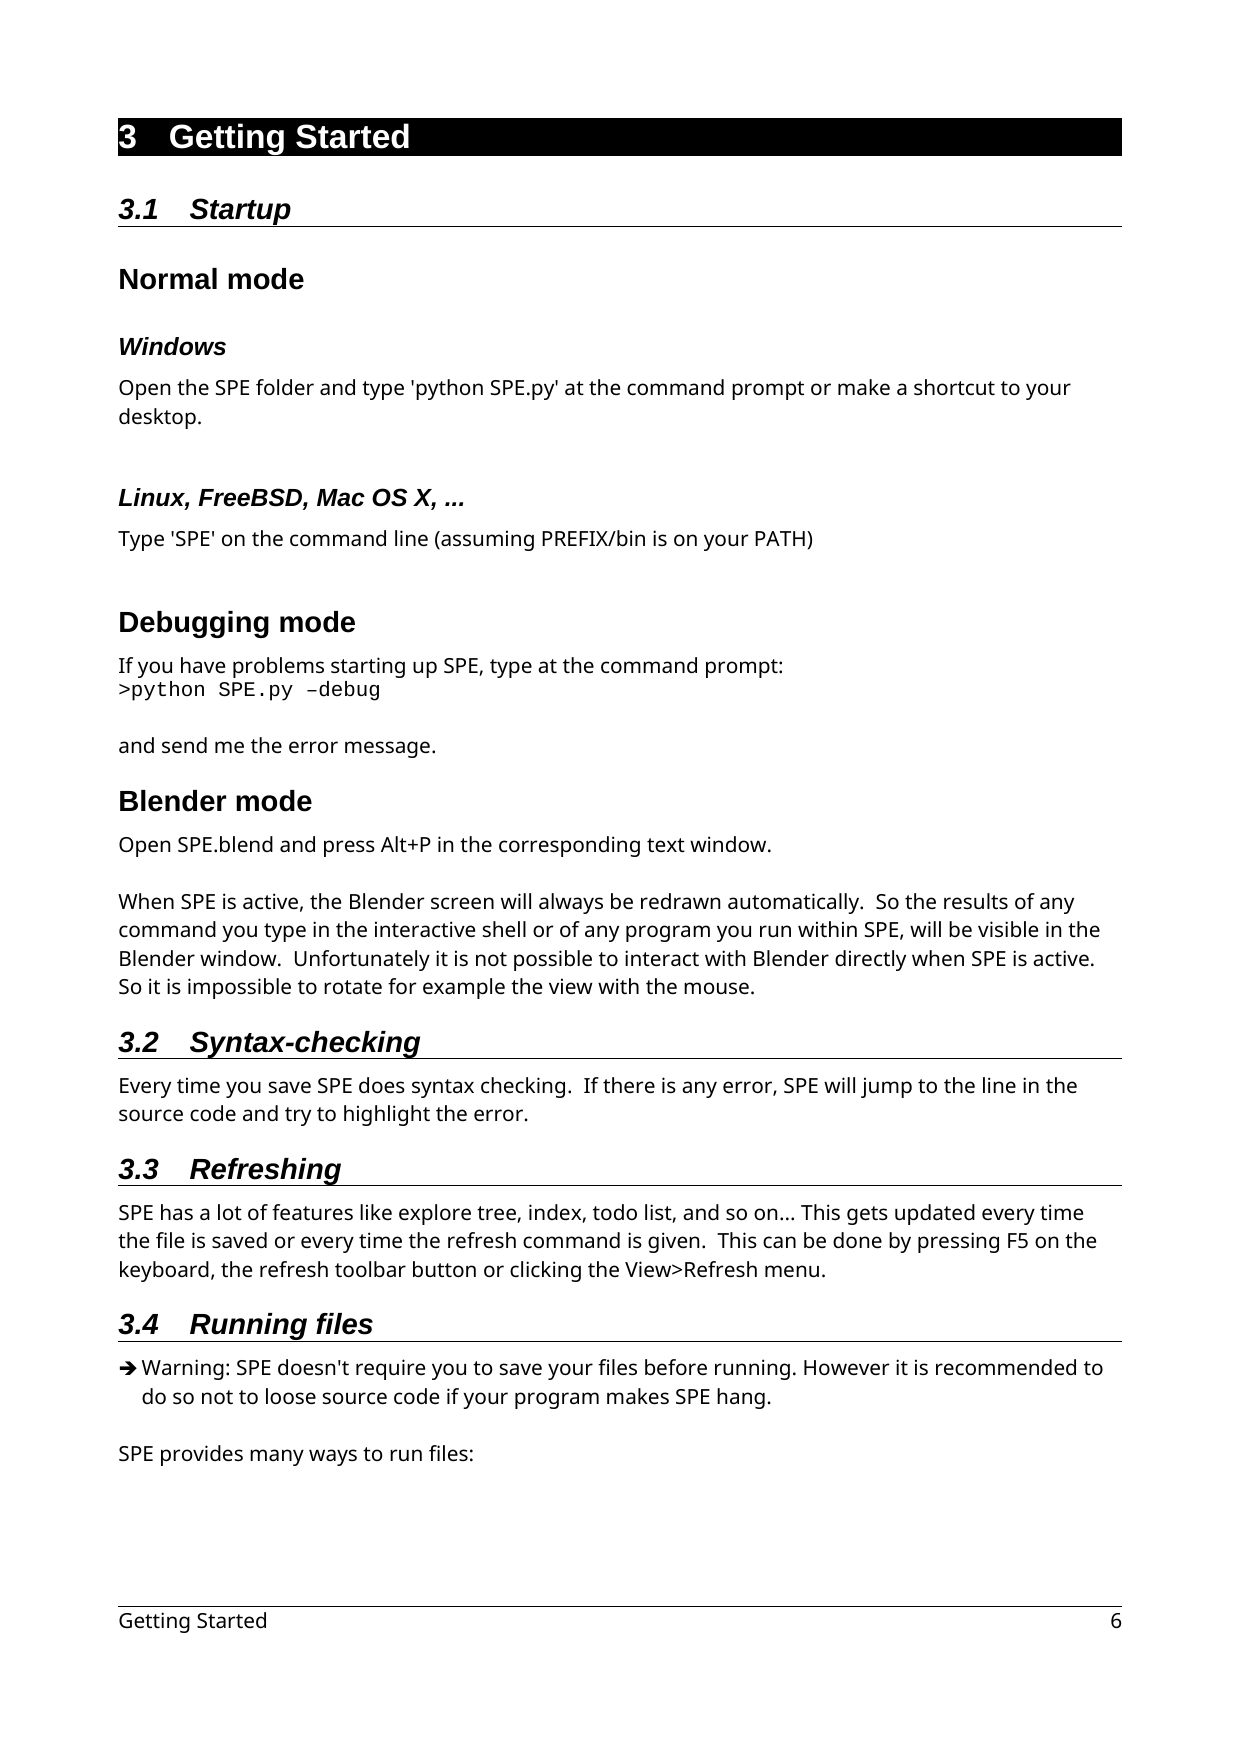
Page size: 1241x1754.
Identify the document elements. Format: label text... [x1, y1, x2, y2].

subtitle Refreshing [118, 1153, 1122, 1185]
subtitle Syntax-checking [118, 1026, 1122, 1058]
text Open SPE.blend and press Alt+P in the corresponding text window. [118, 830, 1122, 858]
text >python SPE.py –debug [118, 679, 1122, 703]
subtitle Normal mode [118, 263, 1122, 296]
subtitle Running files [118, 1308, 1122, 1341]
text Open the SPE folder and type 'python SPE.py' at the command prompt or make a shortcut to your desktop. [118, 373, 1122, 430]
list Warning: SPE doesn't require you to save your files before running. However it is recommended to do so not to loose source code if your program makes SPE hang. [118, 1353, 1122, 1410]
text When SPE is active, the Blender screen will always be redrawn automatically. So the results of any command you type in the interactive shell or of any program you run within SPE, will be visible in the Blender window. Unfortunately it is not possible to interact with Blender directly when SPE is active. So it is impossible to rotate for example the view with the mouse. [118, 887, 1122, 1001]
subtitle Debugging mode [118, 606, 1122, 638]
text If you have problems starting up SPE, type at the command prompt: [118, 651, 1122, 679]
subtitle Startup [118, 193, 1122, 226]
text Type 'SPE' on the command line (assuming PREFIX/bin is on your PATH) [118, 524, 1122, 552]
subtitle Getting Started [118, 118, 1122, 156]
text Every time you save SPE does syntax checking. If there is any error, SPE will jump to the line in the source code and try to highlight the error. [118, 1071, 1122, 1128]
subtitle Blender mode [118, 785, 1122, 818]
text SPE has a lot of features like explore tree, index, todo list, and so on... This gets updated every time the file is saved or every time the refresh command is given. This can be done by pressing F5 on the keyboard, the refresh toolbar button or clicking the View>Refresh menu. [118, 1198, 1122, 1283]
subtitle Linux, FreeBSD, Mac OS X, ... [118, 484, 1122, 512]
text and send me the error message. [118, 732, 1122, 760]
subtitle Windows [118, 333, 1122, 361]
text SPE provides many ways to run files: [118, 1439, 1122, 1467]
